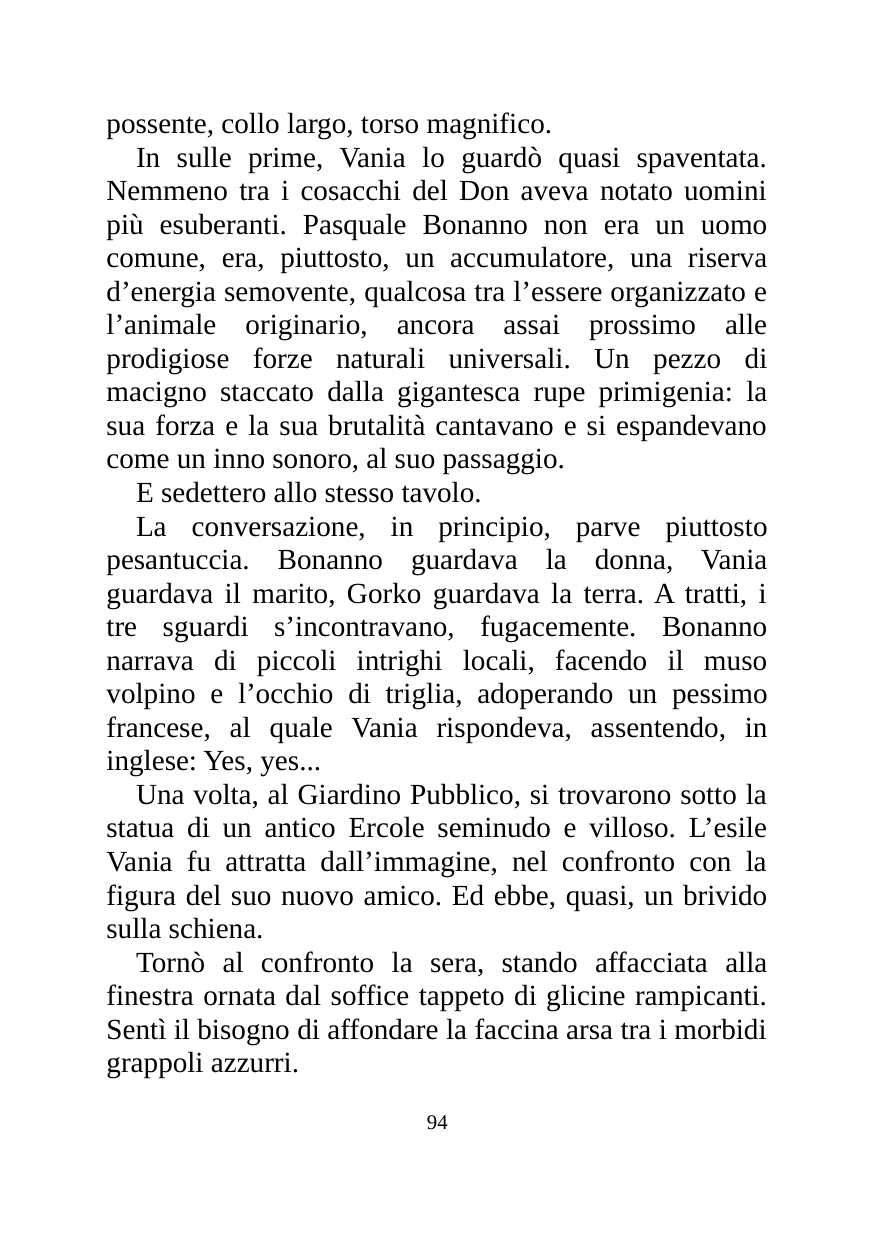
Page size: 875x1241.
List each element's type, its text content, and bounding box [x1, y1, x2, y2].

text Una volta, al Giardino Pubblico, si trovarono sotto la statua di un antico Ercole seminudo e villoso. L’esile Vania fu attratta dall’immagine, nel confronto con la figura del suo nuovo amico. Ed ebbe, quasi, un brivido sulla schiena. [106, 777, 768, 945]
text In sulle prime, Vania lo guardò quasi spaventata. Nemmeno tra i cosacchi del Don aveva notato uomini più esuberanti. Pasquale Bonanno non era un uomo comune, era, piuttosto, un accumulatore, una riserva d’energia semovente, qualcosa tra l’essere organizzato e l’animale originario, ancora assai prossimo alle prodigiose forze naturali universali. Un pezzo di macigno staccato dalla gigantesca rupe primigenia: la sua forza e la sua brutalità cantavano e si espandevano come un inno sonoro, al suo passaggio. [106, 140, 768, 475]
text Tornò al confronto la sera, stando affacciata alla finestra ornata dal soffice tappeto di glicine rampicanti. Sentì il bisogno di affondare la faccina arsa tra i morbidi grappoli azzurri. [106, 945, 768, 1079]
text E sedettero allo stesso tavolo. [106, 475, 768, 509]
text La conversazione, in principio, parve piuttosto pesantuccia. Bonanno guardava la donna, Vania guardava il marito, Gorko guardava la terra. A tratti, i tre sguardi s’incontravano, fugacemente. Bonanno narrava di piccoli intrighi locali, facendo il muso volpino e l’occhio di triglia, adoperando un pessimo francese, al quale Vania rispondeva, assentendo, in inglese: Yes, yes... [106, 509, 768, 777]
text possente, collo largo, torso magnifico. [106, 106, 768, 140]
